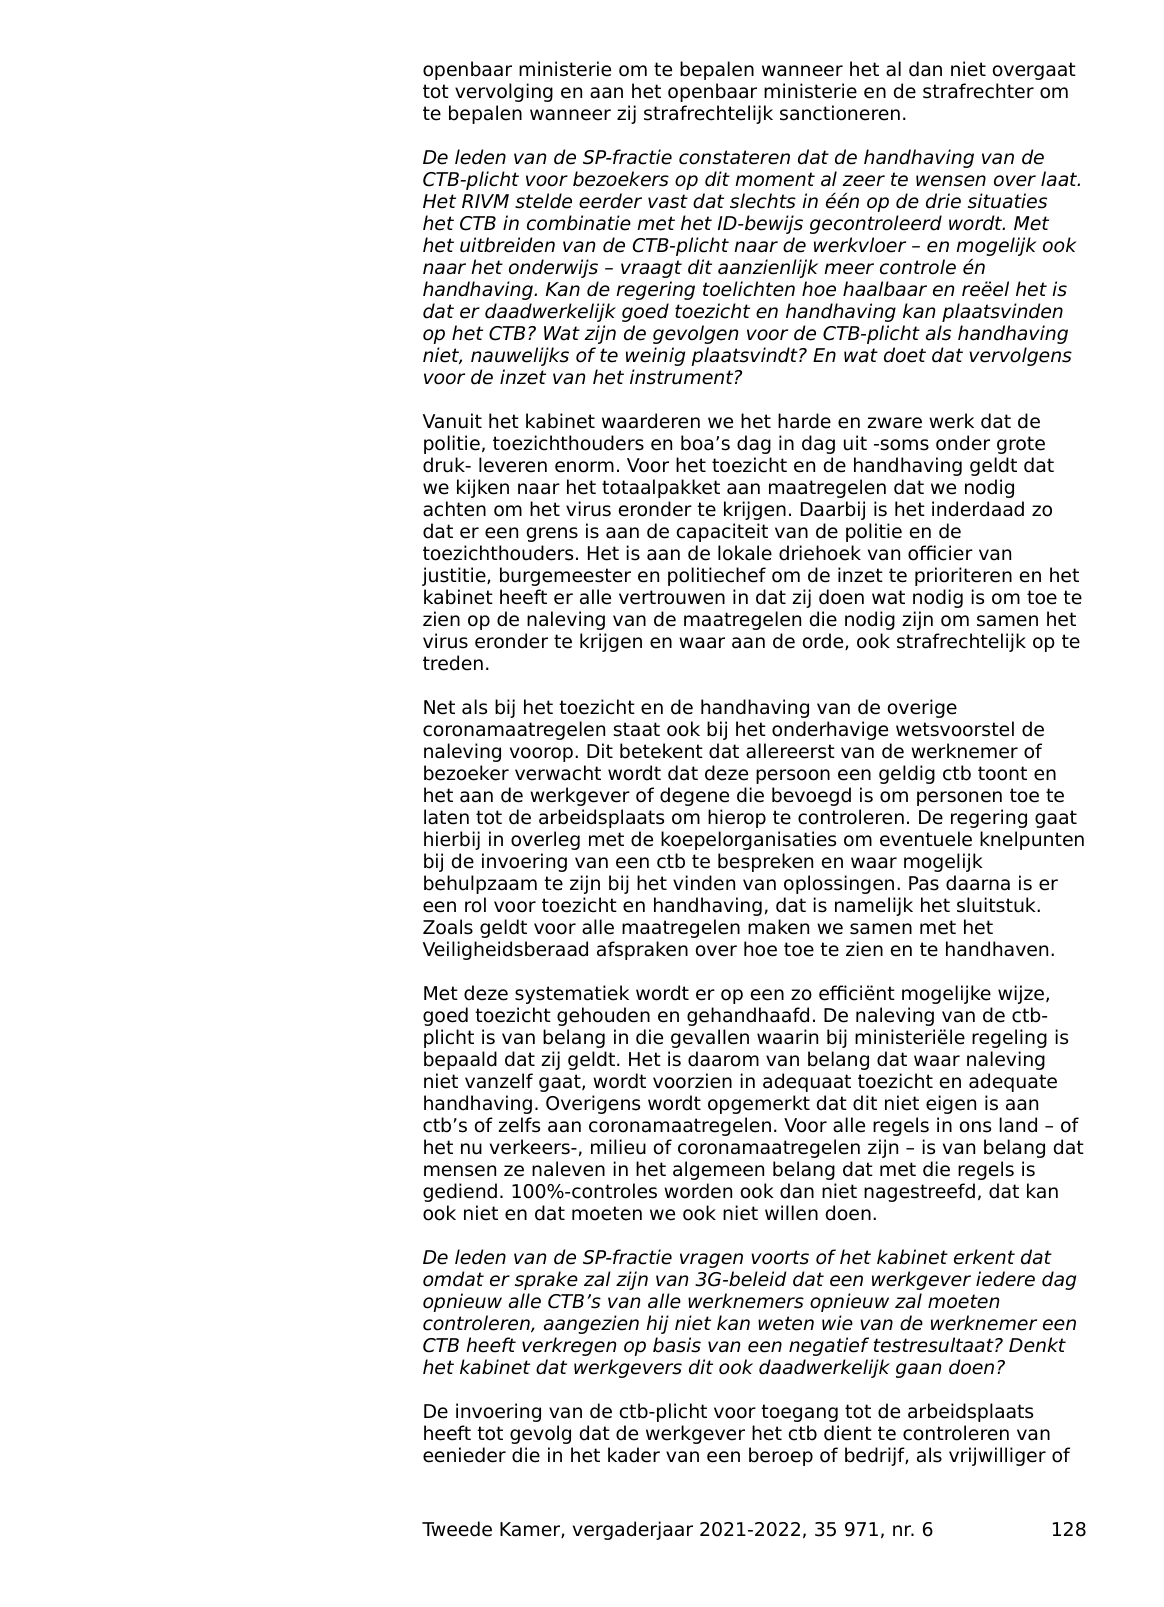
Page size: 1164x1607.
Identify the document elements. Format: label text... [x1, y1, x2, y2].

text openbaar ministerie om te bepalen wanneer het al dan niet overgaat tot vervolging en aan het openbaar ministerie en de strafrechter om te bepalen wanneer zij strafrechtelijk sanctioneren. [422, 59, 1087, 125]
text De invoering van de ctb-plicht voor toegang tot de arbeidsplaats heeft tot gevolg dat de werkgever het ctb dient te controleren van eenieder die in het kader van een beroep of bedrijf, als vrijwilliger of [422, 1401, 1087, 1467]
text De leden van de SP-fractie vragen voorts of het kabinet erkent dat omdat er sprake zal zijn van 3G-beleid dat een werkgever iedere dag opnieuw alle CTB’s van alle werknemers opnieuw zal moeten controleren, aangezien hij niet kan weten wie van de werknemer een CTB heeft verkregen op basis van een negatief testresultaat? Denkt het kabinet dat werkgevers dit ook daadwerkelijk gaan doen? [422, 1247, 1087, 1379]
text De leden van de SP-fractie constateren dat de handhaving van de CTB-plicht voor bezoekers op dit moment al zeer te wensen over laat. Het RIVM stelde eerder vast dat slechts in één op de drie situaties het CTB in combinatie met het ID-bewijs gecontroleerd wordt. Met het uitbreiden van de CTB-plicht naar de werkvloer – en mogelijk ook naar het onderwijs – vraagt dit aanzienlijk meer controle én handhaving. Kan de regering toelichten hoe haalbaar en reëel het is dat er daadwerkelijk goed toezicht en handhaving kan plaatsvinden op het CTB? Wat zijn de gevolgen voor de CTB-plicht als handhaving niet, nauwelijks of te weinig plaatsvindt? En wat doet dat vervolgens voor de inzet van het instrument? [422, 147, 1087, 389]
text Vanuit het kabinet waarderen we het harde en zware werk dat de politie, toezichthouders en boa’s dag in dag uit -soms onder grote druk- leveren enorm. Voor het toezicht en de handhaving geldt dat we kijken naar het totaalpakket aan maatregelen dat we nodig achten om het virus eronder te krijgen. Daarbij is het inderdaad zo dat er een grens is aan de capaciteit van de politie en de toezichthouders. Het is aan de lokale driehoek van officier van justitie, burgemeester en politiechef om de inzet te prioriteren en het kabinet heeft er alle vertrouwen in dat zij doen wat nodig is om toe te zien op de naleving van de maatregelen die nodig zijn om samen het virus eronder te krijgen en waar aan de orde, ook strafrechtelijk op te treden. [422, 411, 1087, 675]
text Met deze systematiek wordt er op een zo efficiënt mogelijke wijze, goed toezicht gehouden en gehandhaafd. De naleving van de ctb-plicht is van belang in die gevallen waarin bij ministeriële regeling is bepaald dat zij geldt. Het is daarom van belang dat waar naleving niet vanzelf gaat, wordt voorzien in adequaat toezicht en adequate handhaving. Overigens wordt opgemerkt dat dit niet eigen is aan ctb’s of zelfs aan coronamaatregelen. Voor alle regels in ons land – of het nu verkeers-, milieu of coronamaatregelen zijn – is van belang dat mensen ze naleven in het algemeen belang dat met die regels is gediend. 100%-controles worden ook dan niet nagestreefd, dat kan ook niet en dat moeten we ook niet willen doen. [422, 983, 1087, 1225]
text Net als bij het toezicht en de handhaving van de overige coronamaatregelen staat ook bij het onderhavige wetsvoorstel de naleving voorop. Dit betekent dat allereerst van de werknemer of bezoeker verwacht wordt dat deze persoon een geldig ctb toont en het aan de werkgever of degene die bevoegd is om personen toe te laten tot de arbeidsplaats om hierop te controleren. De regering gaat hierbij in overleg met de koepelorganisaties om eventuele knelpunten bij de invoering van een ctb te bespreken en waar mogelijk behulpzaam te zijn bij het vinden van oplossingen. Pas daarna is er een rol voor toezicht en handhaving, dat is namelijk het sluitstuk. Zoals geldt voor alle maatregelen maken we samen met het Veiligheidsberaad afspraken over hoe toe te zien en te handhaven. [422, 697, 1087, 961]
